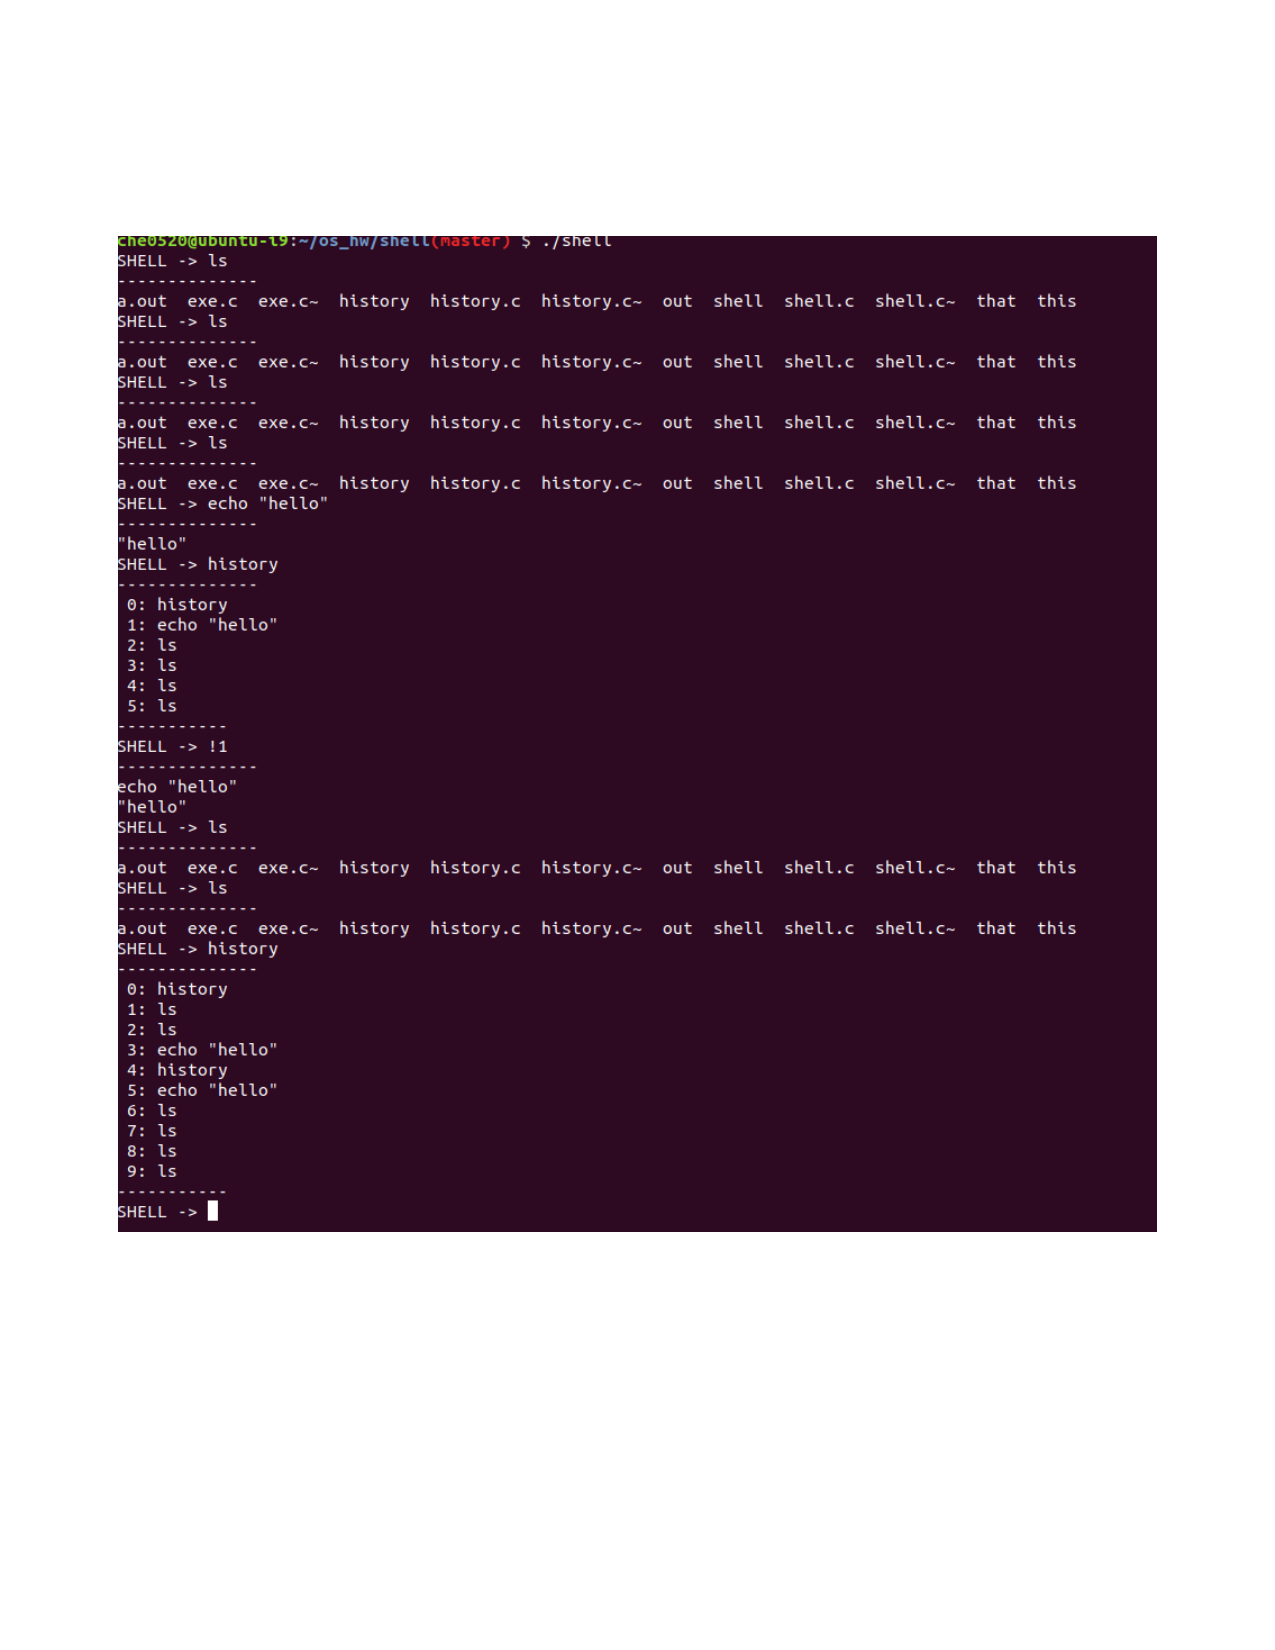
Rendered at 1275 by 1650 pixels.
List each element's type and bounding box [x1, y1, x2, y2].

picture [118, 236, 1157, 1232]
